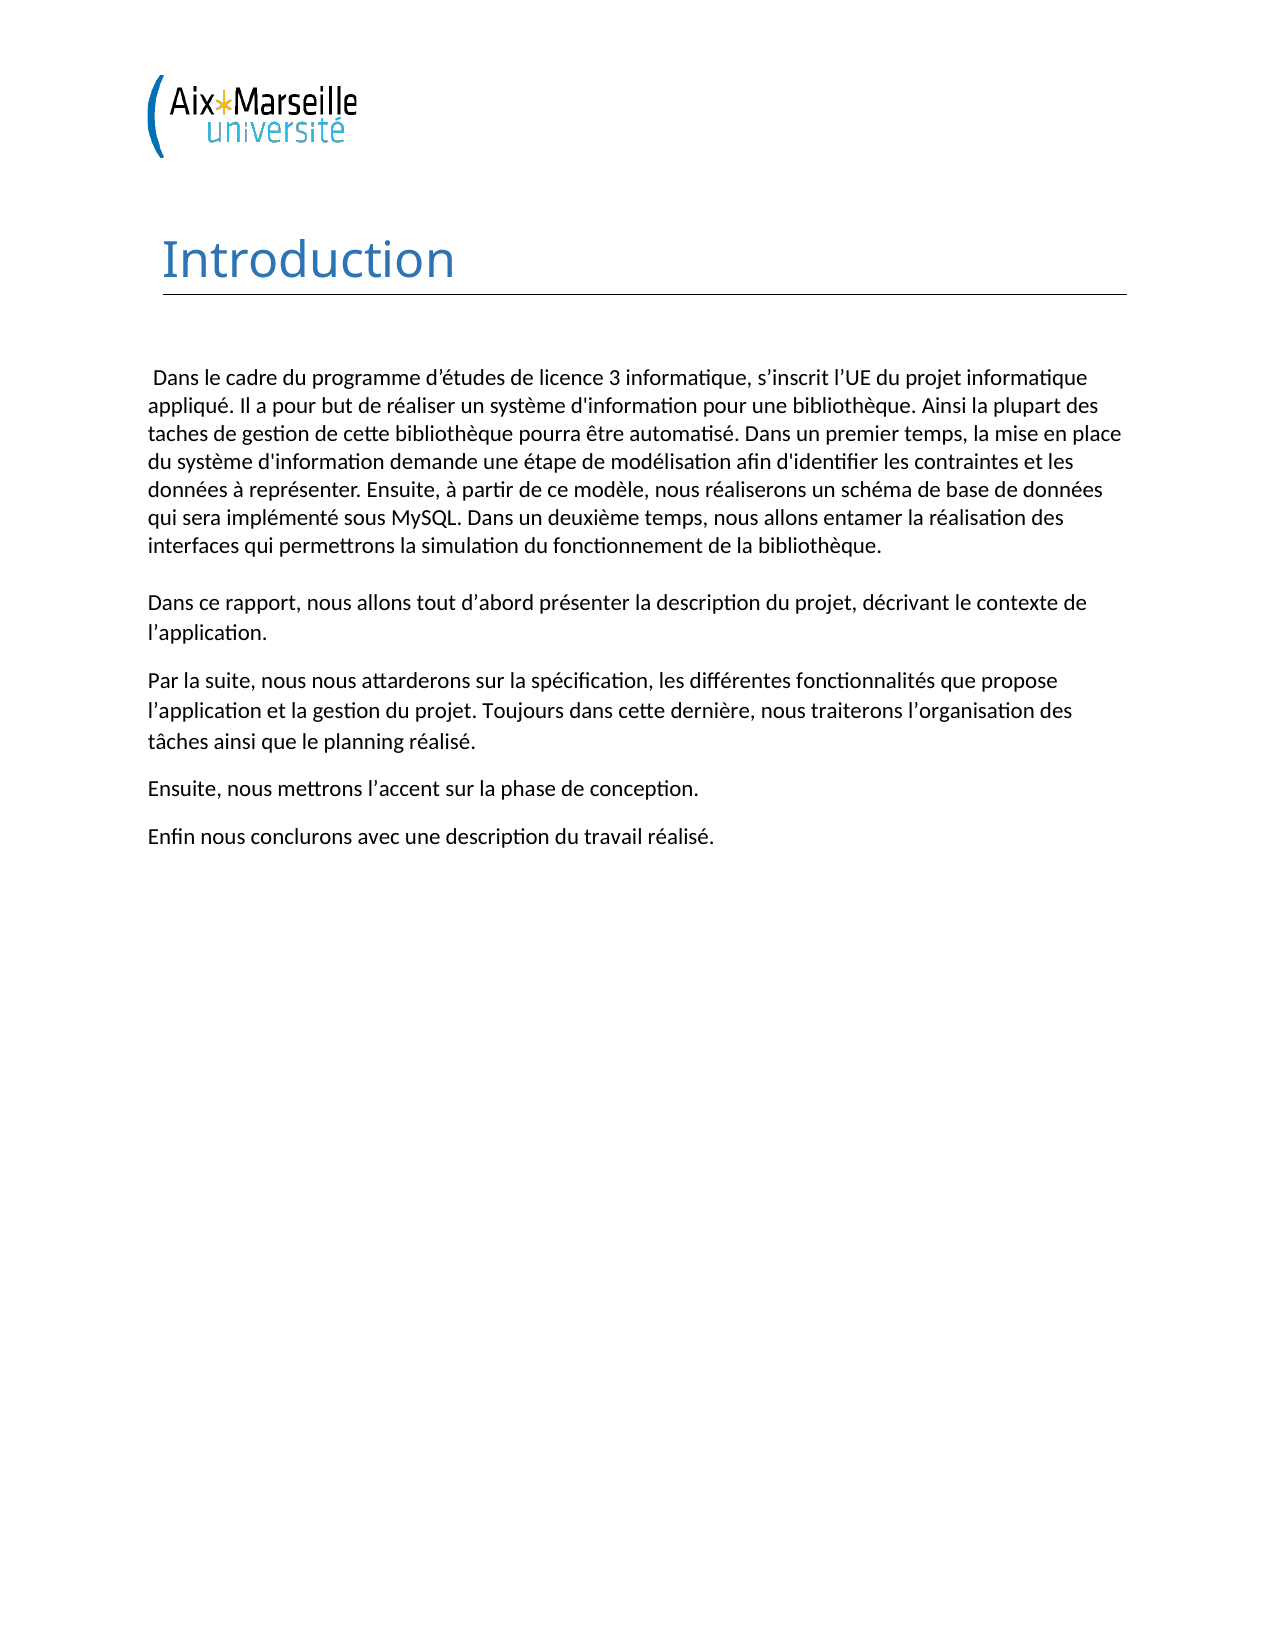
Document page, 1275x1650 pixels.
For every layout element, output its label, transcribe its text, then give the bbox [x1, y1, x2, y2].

text Par la suite, nous nous attarderons sur la spécification, les différentes fonctionnalités que propose l’application et la gestion du projet. Toujours dans cette dernière, nous traiterons l’organisation des tâches ainsi que le planning réalisé. [148, 666, 1127, 755]
text Dans ce rapport, nous allons tout d’abord présenter la description du projet, décrivant le contexte de l’application. [148, 588, 1127, 646]
text Ensuite, nous mettrons l’accent sur la phase de conception. [148, 774, 1127, 803]
text Enfin nous conclurons avec une description du travail réalisé. [148, 822, 1127, 850]
text Dans le cadre du programme d’études de licence 3 informatique, s’inscrit l’UE du projet informatique appliqué. Il a pour but de réaliser un système d'information pour une bibliothèque. Ainsi la plupart des taches de gestion de cette bibliothèque pourra être automatisé. Dans un premier temps, la mise en place du système d'information demande une étape de modélisation afin d'identifier les contraintes et les données à représenter. Ensuite, à partir de ce modèle, nous réaliserons un schéma de base de données qui sera implémenté sous MySQL. Dans un deuxième temps, nous allons entamer la réalisation des interfaces qui permettrons la simulation du fonctionnement de la bibliothèque. [148, 363, 1127, 559]
subtitle Introduction [162, 224, 1127, 295]
